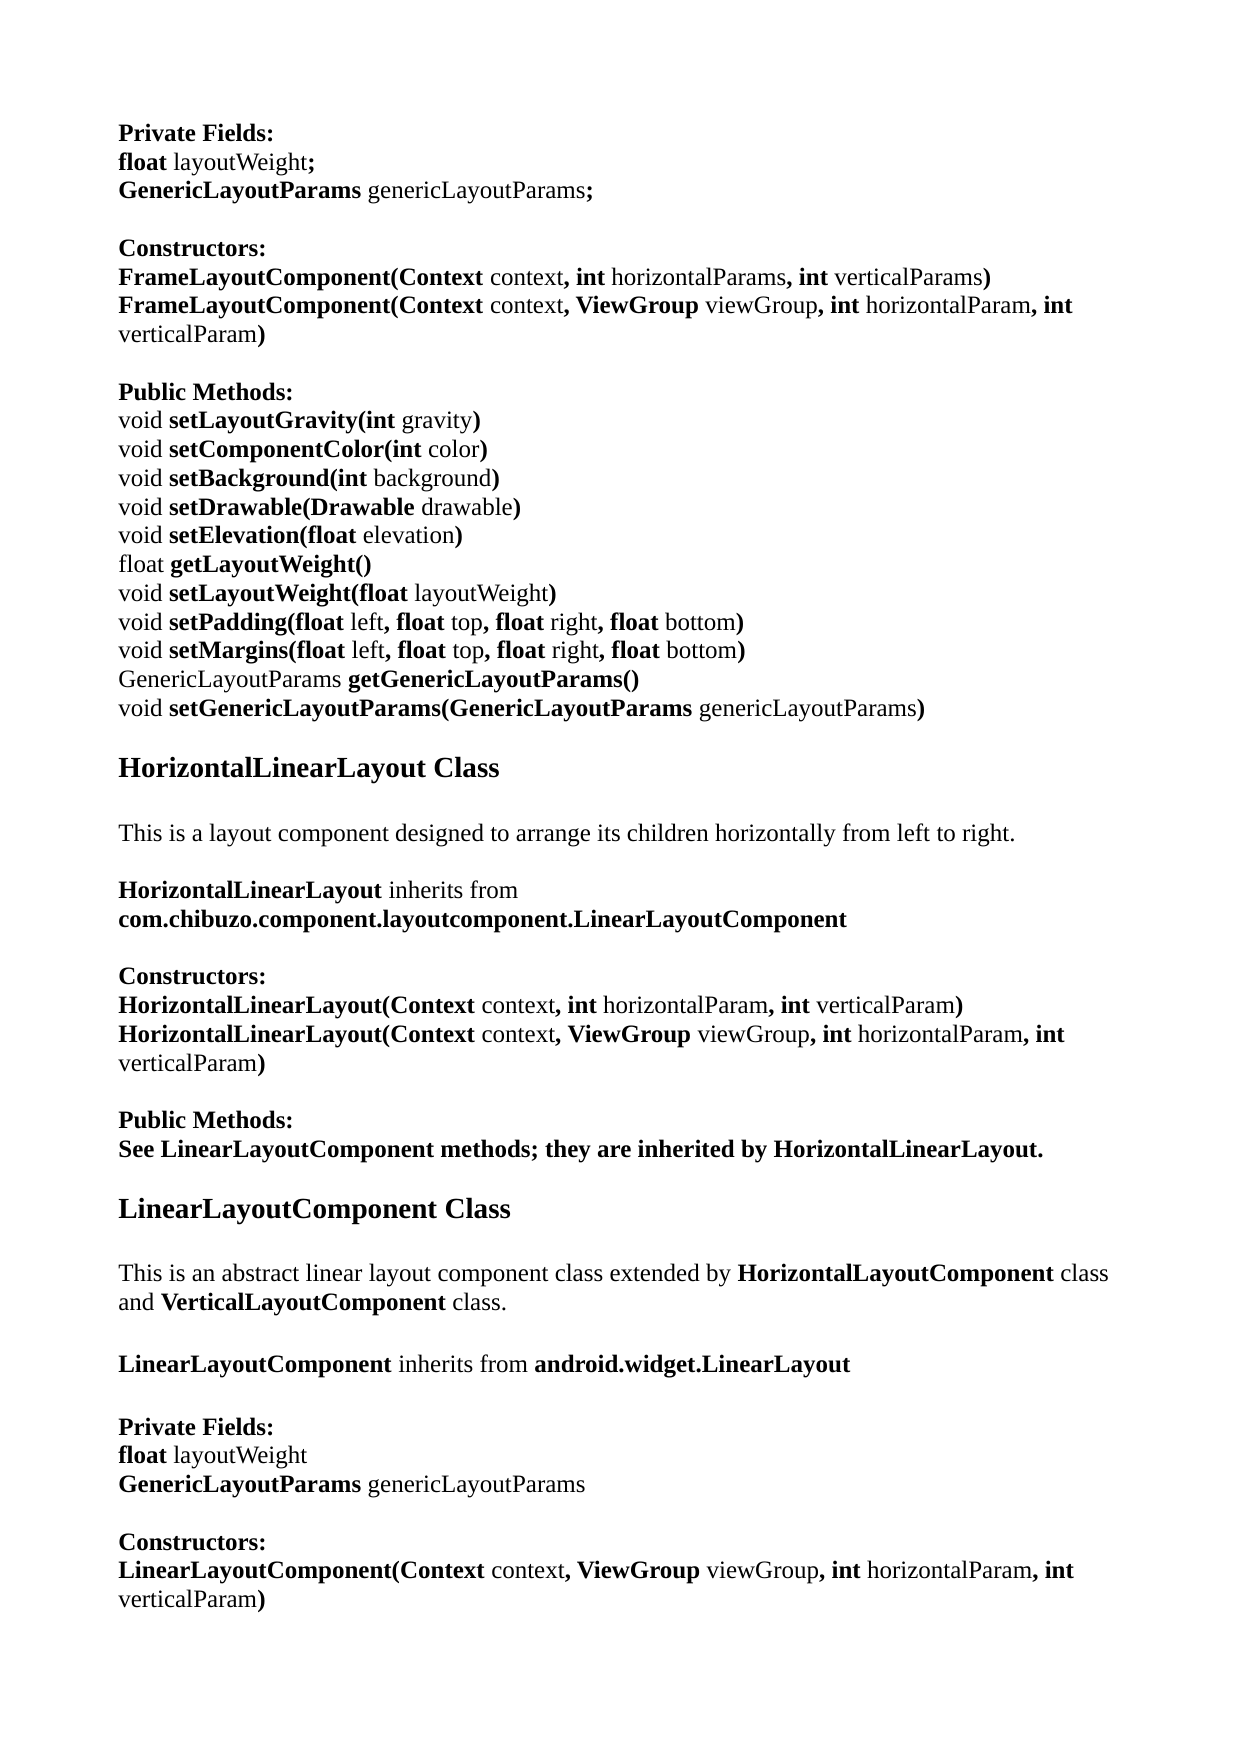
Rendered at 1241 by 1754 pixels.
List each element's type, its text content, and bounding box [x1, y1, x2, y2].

text Constructors: [118, 233, 1122, 262]
text Private Fields: [118, 118, 1122, 147]
text void setLayoutGravity(int gravity) [118, 406, 1122, 434]
text float layoutWeight [118, 1441, 1122, 1469]
text void setLayoutWeight(float layoutWeight) [118, 578, 1122, 607]
text void setPadding(float left, float top, float right, float bottom) [118, 607, 1122, 636]
text This is an abstract linear layout component class extended by HorizontalLayoutComponent class and VerticalLayoutComponent class. [118, 1258, 1122, 1316]
text void setElevation(float elevation) [118, 521, 1122, 549]
text LinearLayoutComponent(Context context, ViewGroup viewGroup, int horizontalParam, int verticalParam) [118, 1556, 1122, 1613]
text See LinearLayoutComponent methods; they are inherited by HorizontalLinearLayout. [118, 1134, 1122, 1163]
text LinearLayoutComponent inherits from android.widget.LinearLayout [118, 1349, 1122, 1378]
text Constructors: [118, 961, 1122, 990]
text HorizontalLinearLayout(Context context, int horizontalParam, int verticalParam) [118, 990, 1122, 1019]
text void setMargins(float left, float top, float right, float bottom) [118, 636, 1122, 664]
text Public Methods: [118, 1105, 1122, 1134]
text float layoutWeight; [118, 147, 1122, 176]
text Constructors: [118, 1527, 1122, 1556]
text FrameLayoutComponent(Context context, ViewGroup viewGroup, int horizontalParam, int verticalParam) [118, 291, 1122, 348]
text Public Methods: [118, 377, 1122, 406]
text float getLayoutWeight() [118, 549, 1122, 578]
text GenericLayoutParams genericLayoutParams; [118, 176, 1122, 204]
text HorizontalLinearLayout inherits from com.chibuzo.component.layoutcomponent.LinearLayoutComponent [118, 875, 1122, 933]
text void setGenericLayoutParams(GenericLayoutParams genericLayoutParams) [118, 693, 1122, 722]
text GenericLayoutParams getGenericLayoutParams() [118, 664, 1122, 693]
text void setDrawable(Drawable drawable) [118, 492, 1122, 521]
text LinearLayoutComponent Class [118, 1191, 1122, 1225]
text void setComponentColor(int color) [118, 434, 1122, 463]
text HorizontalLinearLayout Class [118, 751, 1122, 784]
text This is a layout component designed to arrange its children horizontally from left to right. [118, 818, 1122, 846]
text FrameLayoutComponent(Context context, int horizontalParams, int verticalParams) [118, 262, 1122, 291]
text HorizontalLinearLayout(Context context, ViewGroup viewGroup, int horizontalParam, int verticalParam) [118, 1019, 1122, 1076]
text GenericLayoutParams genericLayoutParams [118, 1469, 1122, 1498]
text Private Fields: [118, 1412, 1122, 1441]
text void setBackground(int background) [118, 463, 1122, 492]
